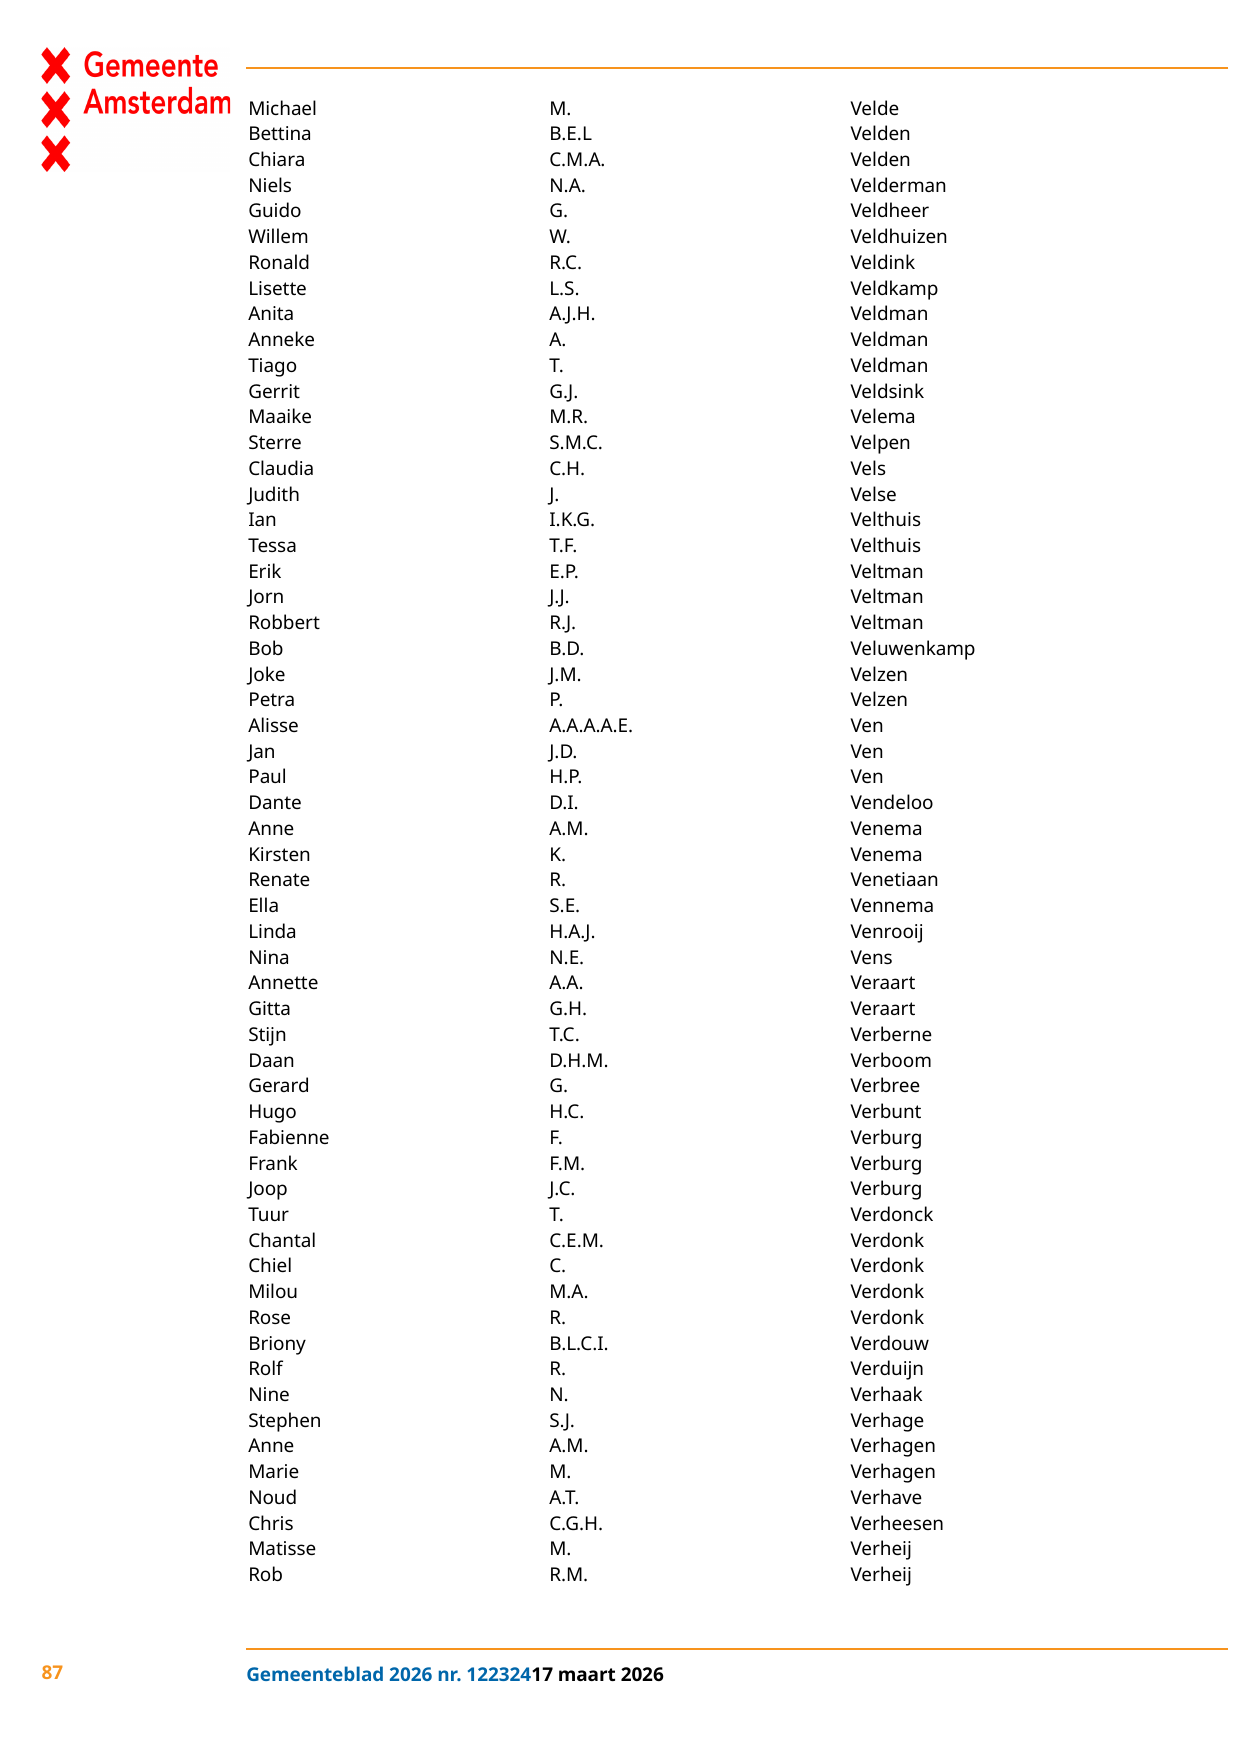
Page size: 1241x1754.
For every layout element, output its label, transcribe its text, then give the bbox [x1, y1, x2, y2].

table_cell Vens [850, 944, 1152, 969]
table_cell A. [549, 326, 850, 352]
table_cell G.J. [549, 378, 850, 403]
table_cell Alisse [248, 712, 549, 738]
table_cell A.A.A.A.E. [549, 712, 850, 738]
table_cell G. [549, 1073, 850, 1098]
table_cell Verburg [850, 1175, 1152, 1201]
table_cell M.R. [549, 404, 850, 429]
table_cell Chiel [248, 1253, 549, 1278]
table_cell Verdonk [850, 1253, 1152, 1278]
table_cell Sterre [248, 429, 549, 455]
table_cell Rose [248, 1304, 549, 1330]
table_cell G.H. [549, 995, 850, 1021]
table_cell Erik [248, 558, 549, 584]
table_cell Anne [248, 815, 549, 841]
table_cell Verhave [850, 1484, 1152, 1510]
table_cell Jorn [248, 584, 549, 609]
table_cell Judith [248, 481, 549, 506]
table_cell Kirsten [248, 841, 549, 867]
table_cell Dante [248, 790, 549, 815]
table_cell Matisse [248, 1536, 549, 1561]
table_cell Rolf [248, 1356, 549, 1381]
table_cell Michael [248, 95, 549, 121]
table_cell J.M. [549, 661, 850, 687]
table_cell E.P. [549, 558, 850, 584]
table_cell Renate [248, 867, 549, 892]
table_cell C. [549, 1253, 850, 1278]
table_cell Claudia [248, 455, 549, 481]
table_cell Venrooij [850, 918, 1152, 944]
table_cell Veltman [850, 558, 1152, 584]
table_cell Veraart [850, 995, 1152, 1021]
table_cell N.A. [549, 172, 850, 198]
table_cell Jan [248, 738, 549, 764]
table_cell T. [549, 352, 850, 378]
table_cell T.F. [549, 532, 850, 558]
table_cell Veltman [850, 609, 1152, 635]
table_cell F. [549, 1124, 850, 1150]
table_cell Verdonk [850, 1227, 1152, 1253]
table_cell A.M. [549, 1433, 850, 1458]
table_cell Paul [248, 764, 549, 789]
table_cell J.D. [549, 738, 850, 764]
table_cell G. [549, 198, 850, 223]
table_cell Bettina [248, 121, 549, 146]
table_cell M. [549, 1459, 850, 1484]
table_cell Stijn [248, 1021, 549, 1047]
table_cell H.C. [549, 1098, 850, 1124]
table_cell R.M. [549, 1561, 850, 1587]
table_cell Veluwenkamp [850, 635, 1152, 661]
table_cell J.C. [549, 1175, 850, 1201]
table_cell H.P. [549, 764, 850, 789]
picture [41, 47, 231, 172]
table_cell Milou [248, 1278, 549, 1304]
table_cell Velden [850, 146, 1152, 172]
table_cell Veldsink [850, 378, 1152, 403]
table_cell Velde [850, 95, 1152, 121]
table_cell Veraart [850, 970, 1152, 995]
table_cell I.K.G. [549, 506, 850, 532]
table_cell Gerrit [248, 378, 549, 403]
table_cell J.J. [549, 584, 850, 609]
table_cell Marie [248, 1459, 549, 1484]
table_cell B.E.L [549, 121, 850, 146]
table_cell Noud [248, 1484, 549, 1510]
table_cell Chris [248, 1510, 549, 1536]
table_cell Ian [248, 506, 549, 532]
table_cell Venetiaan [850, 867, 1152, 892]
table_cell M. [549, 1536, 850, 1561]
table_cell Ronald [248, 249, 549, 275]
table_cell Gerard [248, 1073, 549, 1098]
table_cell Venema [850, 815, 1152, 841]
table_cell Guido [248, 198, 549, 223]
table_cell Ella [248, 893, 549, 918]
table_cell Velse [850, 481, 1152, 506]
table_cell Joke [248, 661, 549, 687]
table_cell Tessa [248, 532, 549, 558]
table_cell F.M. [549, 1150, 850, 1175]
table_cell Verhage [850, 1407, 1152, 1433]
table_cell Vennema [850, 893, 1152, 918]
table_cell Veldman [850, 326, 1152, 352]
table_cell Velpen [850, 429, 1152, 455]
table_cell Frank [248, 1150, 549, 1175]
table_cell Daan [248, 1047, 549, 1072]
table_cell Verboom [850, 1047, 1152, 1072]
table_cell Ven [850, 712, 1152, 738]
table_cell Velthuis [850, 532, 1152, 558]
table_cell Verhaak [850, 1381, 1152, 1407]
table_cell Veldink [850, 249, 1152, 275]
table_cell Veldman [850, 301, 1152, 326]
table_cell C.M.A. [549, 146, 850, 172]
table_cell Verbunt [850, 1098, 1152, 1124]
table_cell Briony [248, 1330, 549, 1356]
table_cell Nina [248, 944, 549, 969]
table_cell Chantal [248, 1227, 549, 1253]
table_cell C.E.M. [549, 1227, 850, 1253]
table_cell Gitta [248, 995, 549, 1021]
table_cell Anneke [248, 326, 549, 352]
table_cell R.J. [549, 609, 850, 635]
table_cell C.G.H. [549, 1510, 850, 1536]
table_cell Veldheer [850, 198, 1152, 223]
table_cell B.D. [549, 635, 850, 661]
table_cell Anita [248, 301, 549, 326]
table_cell Verberne [850, 1021, 1152, 1047]
table_cell Niels [248, 172, 549, 198]
table_cell Ven [850, 764, 1152, 789]
table_cell Petra [248, 687, 549, 712]
table_cell Ven [850, 738, 1152, 764]
table_cell C.H. [549, 455, 850, 481]
table_cell Veltman [850, 584, 1152, 609]
table_cell W. [549, 224, 850, 249]
table_cell Verdouw [850, 1330, 1152, 1356]
table_cell J. [549, 481, 850, 506]
table_cell Annette [248, 970, 549, 995]
table_cell Willem [248, 224, 549, 249]
table_cell Venema [850, 841, 1152, 867]
table_cell R. [549, 867, 850, 892]
table_cell Verdonk [850, 1304, 1152, 1330]
table_cell N.E. [549, 944, 850, 969]
table_cell L.S. [549, 275, 850, 301]
table_cell Verhagen [850, 1433, 1152, 1458]
table_cell B.L.C.I. [549, 1330, 850, 1356]
table_cell N. [549, 1381, 850, 1407]
table_cell Vels [850, 455, 1152, 481]
table_cell Tiago [248, 352, 549, 378]
table_cell S.E. [549, 893, 850, 918]
table_cell A.T. [549, 1484, 850, 1510]
table_cell R. [549, 1356, 850, 1381]
table_cell M.A. [549, 1278, 850, 1304]
table_cell Veldman [850, 352, 1152, 378]
table_cell Verbree [850, 1073, 1152, 1098]
table_cell Anne [248, 1433, 549, 1458]
table_cell Veldhuizen [850, 224, 1152, 249]
table_cell Linda [248, 918, 549, 944]
table_cell Verdonk [850, 1278, 1152, 1304]
table_cell S.M.C. [549, 429, 850, 455]
table_cell M. [549, 95, 850, 121]
table_cell Vendeloo [850, 790, 1152, 815]
table_cell Stephen [248, 1407, 549, 1433]
table_cell Robbert [248, 609, 549, 635]
table_cell Velthuis [850, 506, 1152, 532]
table_cell Bob [248, 635, 549, 661]
table_cell Verheij [850, 1561, 1152, 1587]
table_cell A.M. [549, 815, 850, 841]
table_cell Velden [850, 121, 1152, 146]
table_cell Verburg [850, 1124, 1152, 1150]
table_cell T.C. [549, 1021, 850, 1047]
table_cell R.C. [549, 249, 850, 275]
table_cell Nine [248, 1381, 549, 1407]
table_cell A.A. [549, 970, 850, 995]
table_cell Tuur [248, 1201, 549, 1227]
table_cell Verduijn [850, 1356, 1152, 1381]
table_cell T. [549, 1201, 850, 1227]
table_cell Verheesen [850, 1510, 1152, 1536]
table_cell Hugo [248, 1098, 549, 1124]
table_cell Verhagen [850, 1459, 1152, 1484]
table_cell Veldkamp [850, 275, 1152, 301]
table_cell Maaike [248, 404, 549, 429]
table_cell Chiara [248, 146, 549, 172]
table_cell D.I. [549, 790, 850, 815]
table_cell D.H.M. [549, 1047, 850, 1072]
table_cell Verburg [850, 1150, 1152, 1175]
table_cell A.J.H. [549, 301, 850, 326]
table_cell P. [549, 687, 850, 712]
table_cell Verdonck [850, 1201, 1152, 1227]
table_cell Fabienne [248, 1124, 549, 1150]
table_cell Lisette [248, 275, 549, 301]
table_cell Joop [248, 1175, 549, 1201]
table_cell Velema [850, 404, 1152, 429]
table_cell Velzen [850, 687, 1152, 712]
table_cell K. [549, 841, 850, 867]
table_cell H.A.J. [549, 918, 850, 944]
table_cell Velzen [850, 661, 1152, 687]
table_cell S.J. [549, 1407, 850, 1433]
table_cell Verheij [850, 1536, 1152, 1561]
table_cell Velderman [850, 172, 1152, 198]
table_cell R. [549, 1304, 850, 1330]
table_cell Rob [248, 1561, 549, 1587]
